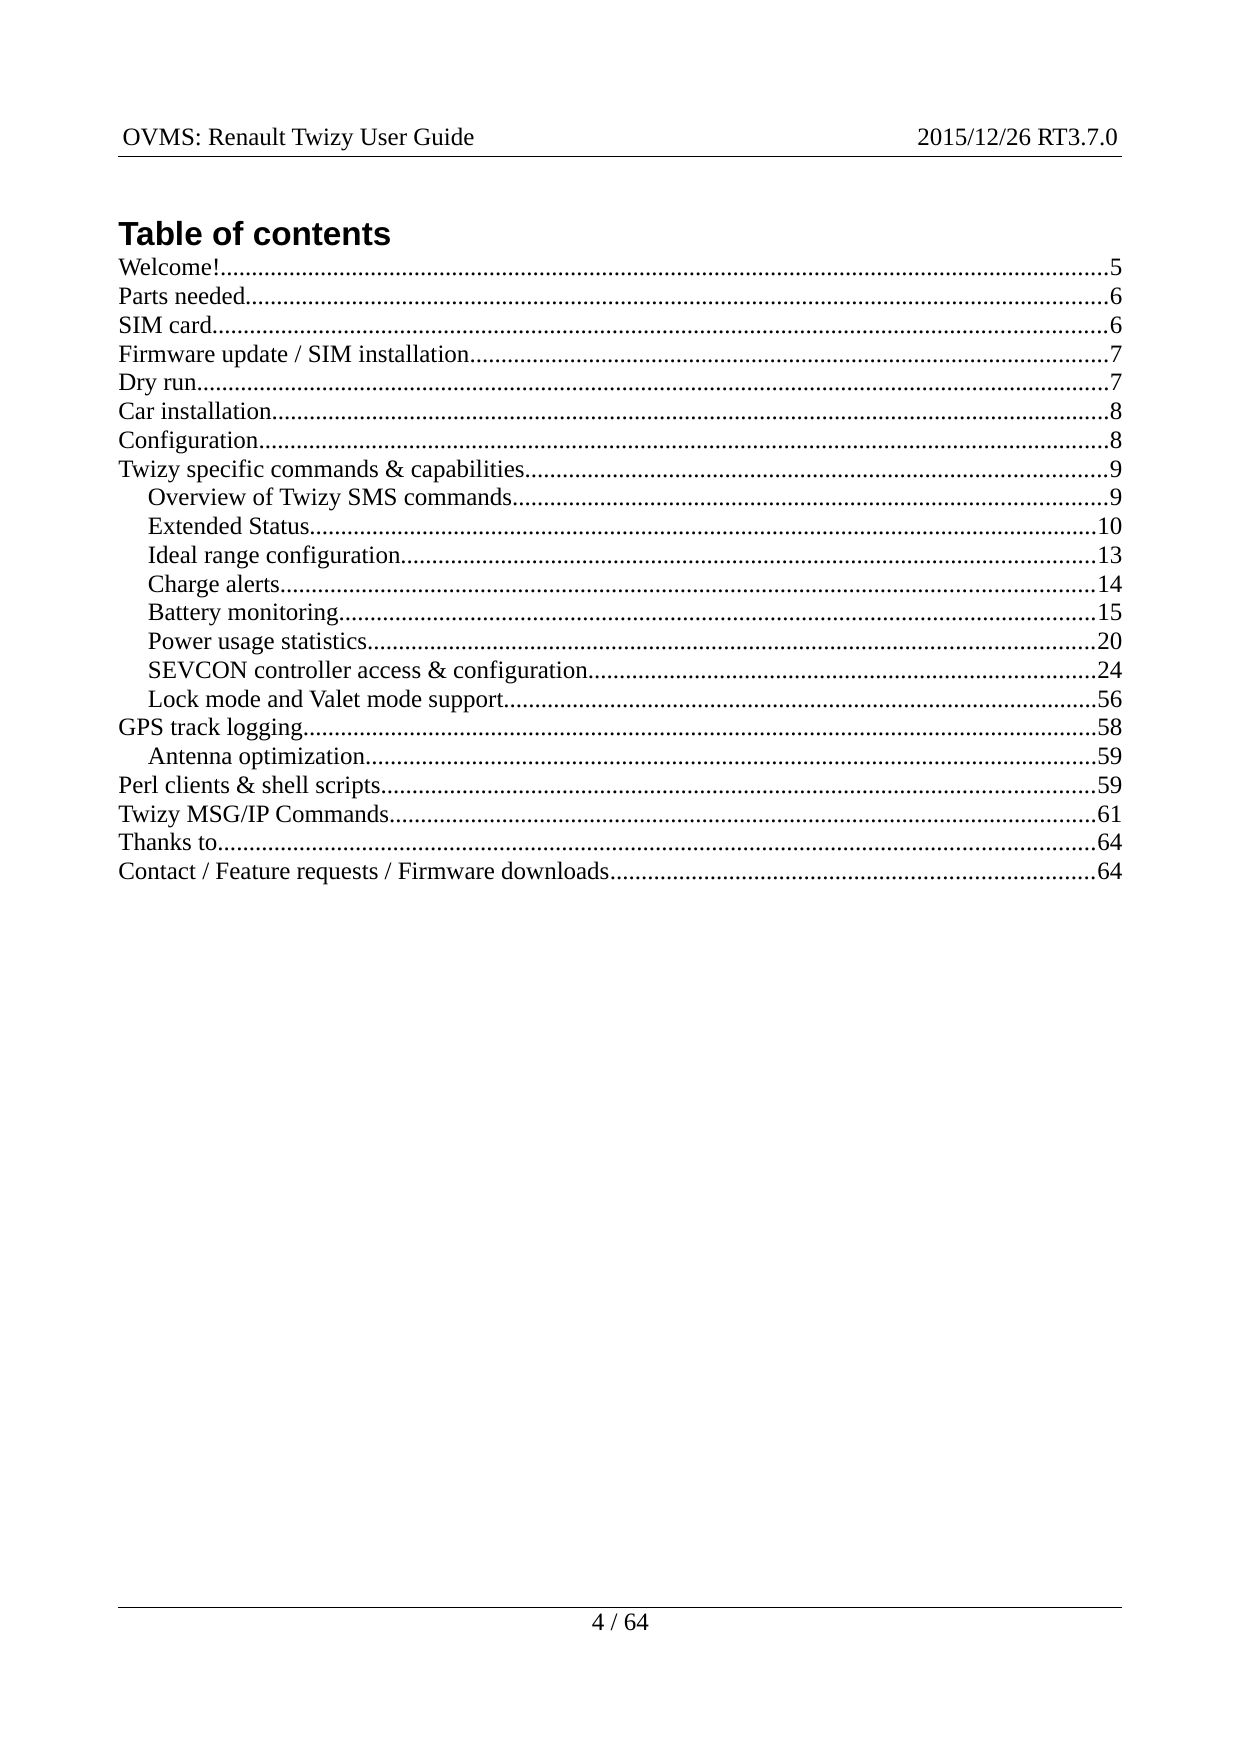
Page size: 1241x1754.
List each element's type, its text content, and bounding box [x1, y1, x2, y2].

text Contact / Feature requests / Firmware downloads 64 [118, 856, 1122, 885]
text Ideal range configuration 13 [148, 540, 1122, 569]
text Twizy specific commands & capabilities 9 [118, 454, 1122, 482]
text Dry run 7 [118, 367, 1122, 396]
text Antenna optimization 59 [148, 741, 1122, 770]
text Car installation 8 [118, 396, 1122, 425]
text Firmware update / SIM installation 7 [118, 339, 1122, 367]
text Extended Status 10 [148, 511, 1122, 540]
text Battery monitoring 15 [148, 597, 1122, 626]
subtitle Table of contents [118, 214, 1122, 252]
text Welcome! 5 [118, 252, 1122, 281]
text Configuration 8 [118, 425, 1122, 454]
text GPS track logging 58 [118, 712, 1122, 741]
text Charge alerts 14 [148, 569, 1122, 597]
text Overview of Twizy SMS commands 9 [148, 482, 1122, 511]
text SEVCON controller access & configuration 24 [148, 655, 1122, 684]
text Parts needed 6 [118, 281, 1122, 310]
text Lock mode and Valet mode support 56 [148, 684, 1122, 712]
text Perl clients & shell scripts 59 [118, 770, 1122, 799]
text SIM card 6 [118, 310, 1122, 339]
text Power usage statistics 20 [148, 626, 1122, 655]
text Thanks to... 64 [118, 827, 1122, 856]
text Twizy MSG/IP Commands 61 [118, 799, 1122, 827]
